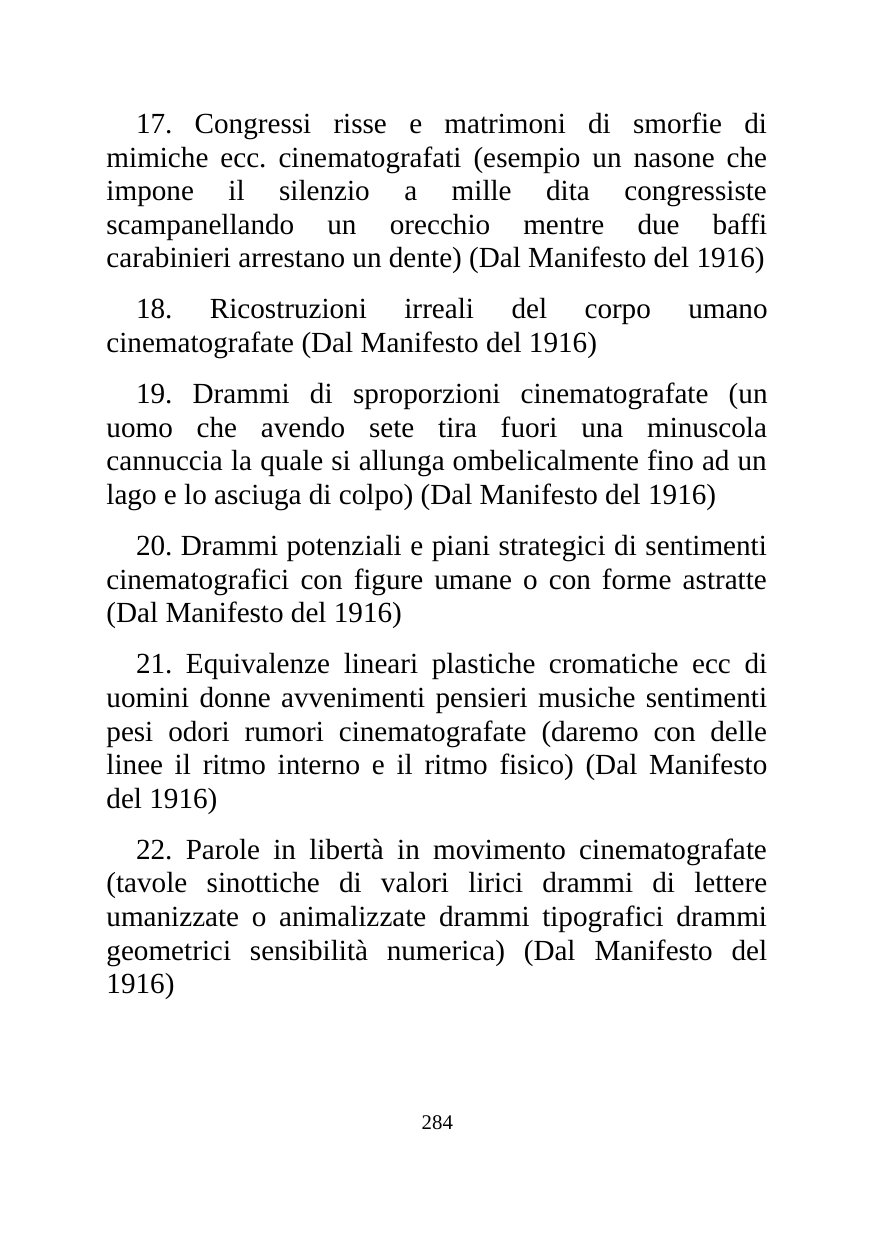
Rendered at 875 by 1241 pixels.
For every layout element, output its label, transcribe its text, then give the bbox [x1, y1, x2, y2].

text 20. Drammi potenziali e piani strategici di sentimenti cinematografici con figure umane o con forme astratte (Dal Manifesto del 1916) [106, 528, 768, 629]
text 19. Drammi di sproporzioni cinematografate (un uomo che avendo sete tira fuori una minuscola cannuccia la quale si allunga ombelicalmente fino ad un lago e lo asciuga di colpo) (Dal Manifesto del 1916) [106, 376, 768, 511]
text 22. Parole in libertà in movimento cinematografate (tavole sinottiche di valori lirici drammi di lettere umanizzate o animalizzate drammi tipografici drammi geometrici sensibilità numerica) (Dal Manifesto del 1916) [106, 832, 768, 1000]
text 18. Ricostruzioni irreali del corpo umano cinematografate (Dal Manifesto del 1916) [106, 292, 768, 359]
text 17. Congressi risse e matrimoni di smorfie di mimiche ecc. cinematografati (esempio un nasone che impone il silenzio a mille dita congressiste scampanellando un orecchio mentre due baffi carabinieri arrestano un dente) (Dal Manifesto del 1916) [106, 106, 768, 274]
text 21. Equivalenze lineari plastiche cromatiche ecc di uomini donne avvenimenti pensieri musiche sentimenti pesi odori rumori cinematografate (daremo con delle linee il ritmo interno e il ritmo fisico) (Dal Manifesto del 1916) [106, 647, 768, 814]
